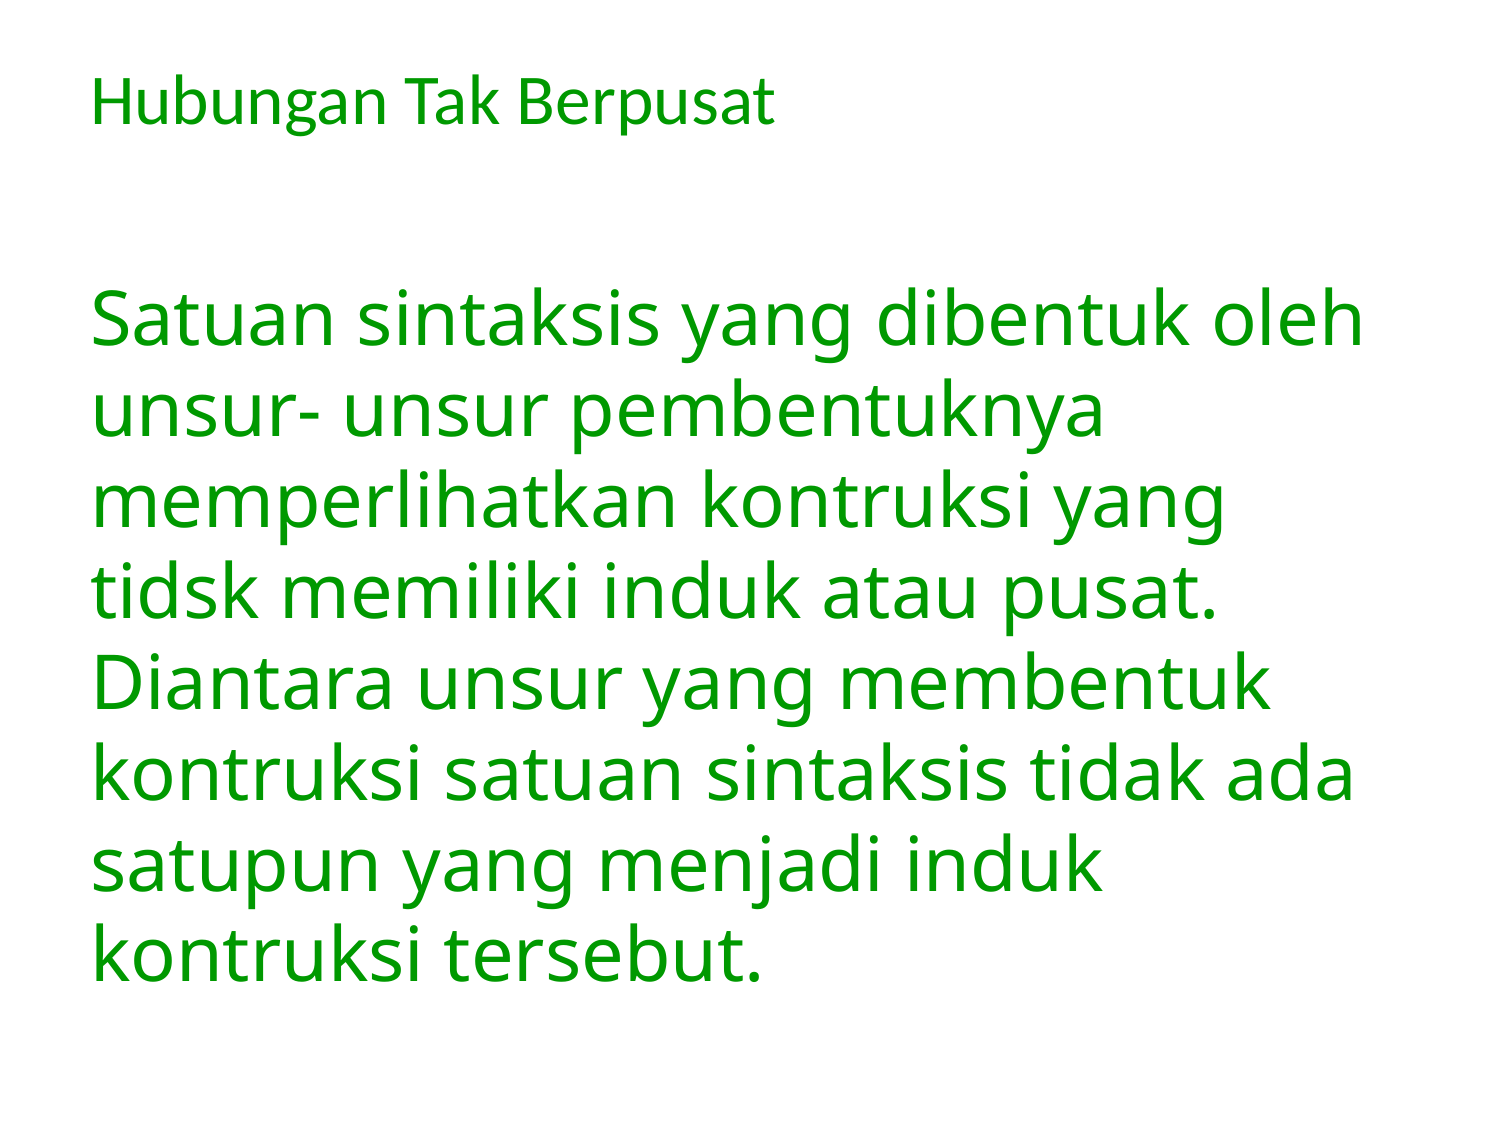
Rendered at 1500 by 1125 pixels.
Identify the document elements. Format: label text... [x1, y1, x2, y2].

list Satuan sintaksis yang dibentuk oleh unsur- unsur pembentuknya memperlihatkan kontruksi yang tidsk memiliki induk atau pusat. Diantara unsur yang membentuk kontruksi satuan sintaksis tidak ada satupun yang menjadi induk kontruksi tersebut. [75, 262, 1425, 1005]
title Hubungan Tak Berpusat [75, 45, 1425, 233]
